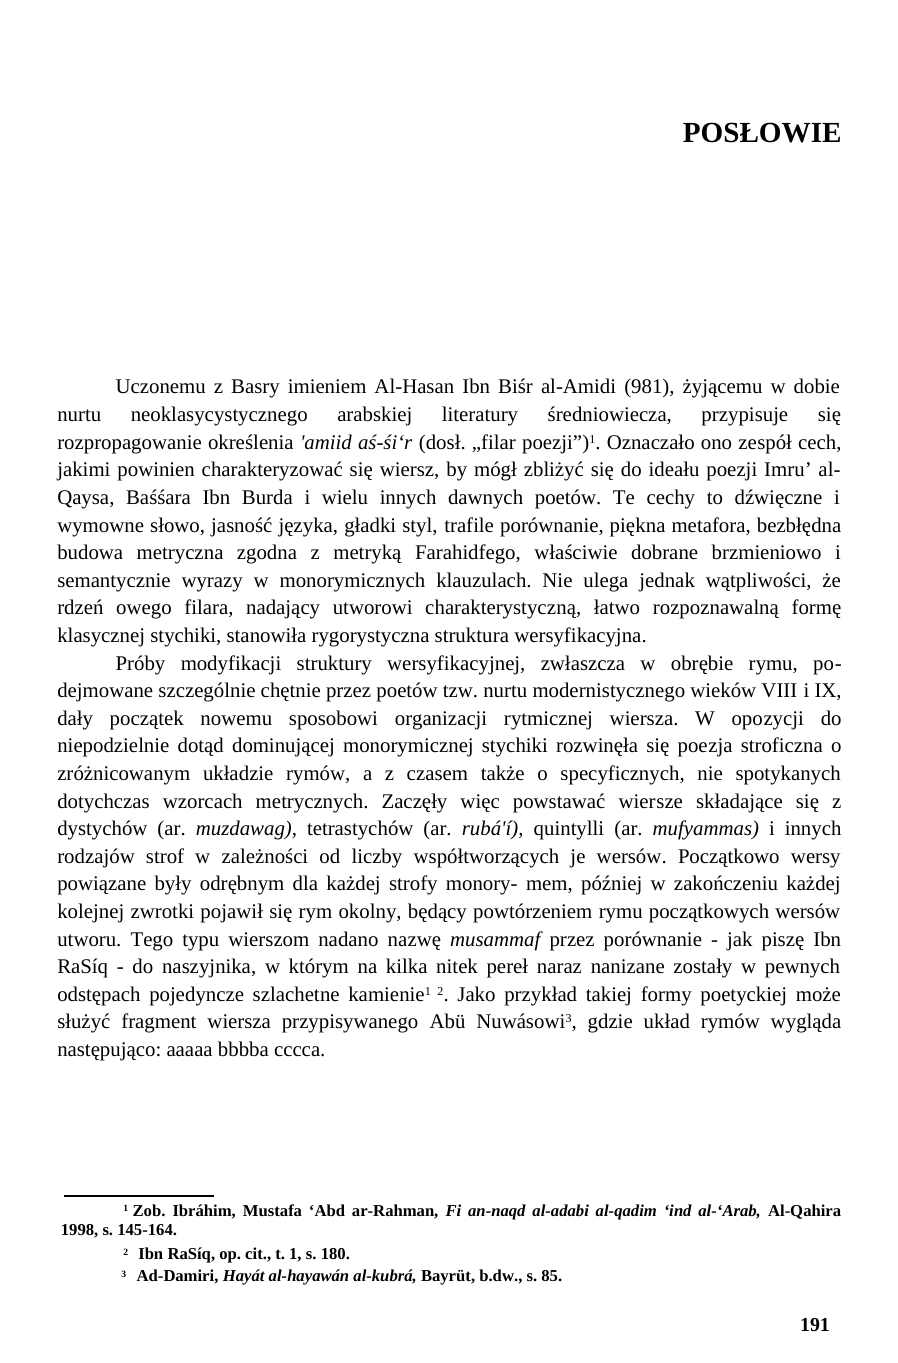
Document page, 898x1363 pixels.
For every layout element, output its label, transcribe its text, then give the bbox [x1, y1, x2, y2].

text 2 Ibn RaSíq, op. cit., t. 1, s. 180. [61, 1244, 841, 1263]
text 3 Ad-Damiri, Hayát al-hayawán al-kubrá, Bayrüt, b.dw., s. 85. [61, 1266, 841, 1285]
text 191 [800, 1312, 833, 1335]
text Uczonemu z Basry imieniem Al-Hasan Ibn Biśr al-Amidi (981), żyjącemu w dobie nurtu neoklasycystycznego arabskiej literatury średniowiecza, przypisuje się rozpropagowanie określenia 'amiid aś-śi‘r (dosł. „filar poezji”)1. Oznaczało ono ze­spół cech, jakimi powinien charakteryzować się wiersz, by mógł zbliżyć się do ideału poezji Imru’ al-Qaysa, Baśśara Ibn Burda i wielu innych dawnych poetów. Te cechy to dźwięczne i wymowne słowo, jasność języka, gładki styl, trafile porównanie, pięk­na metafora, bezbłędna budowa metryczna zgodna z metryką Farahidfego, właściwie dobrane brzmieniowo i semantycznie wyrazy w monorymicznych klauzulach. Nie ulega jednak wątpliwości, że rdzeń owego filara, nadający utworowi charakterystycz­ną, łatwo rozpoznawalną formę klasycznej stychiki, stanowiła rygorystyczna struktu­ra wersyfikacyjna. [57, 374, 841, 647]
text 1 Zob. Ibráhim, Mustafa ‘Abd ar-Rahman, Fi an-naqd al-adabi al-qadim ‘ind al-‘Arab, Al-Qahira 1998, s. 145-164. [61, 1201, 841, 1239]
text POSŁOWIE [57, 115, 841, 148]
text Próby modyfikacji struktury wersyfikacyjnej, zwłaszcza w obrębie rymu, po­dejmowane szczególnie chętnie przez poetów tzw. nurtu modernistycznego wieków VIII i IX, dały początek nowemu sposobowi organizacji rytmicznej wiersza. W opo­zycji do niepodzielnie dotąd dominującej monorymicznej stychiki rozwinęła się poe­zja stroficzna o zróżnicowanym układzie rymów, a z czasem także o specyficznych, nie spotykanych dotychczas wzorcach metrycznych. Zaczęły więc powstawać wier­sze składające się z dystychów (ar. muzdawag), tetrastychów (ar. rubá'í), quintylli (ar. mufyammas) i innych rodzajów strof w zależności od liczby współtworzących je wersów. Początkowo wersy powiązane były odrębnym dla każdej strofy monory- mem, później w zakończeniu każdej kolejnej zwrotki pojawił się rym okolny, będący powtórzeniem rymu początkowych wersów utworu. Tego typu wierszom nadano na­zwę musammaf przez porównanie - jak piszę Ibn RaSíq - do naszyjnika, w którym na kilka nitek pereł naraz nanizane zostały w pewnych odstępach pojedyncze szlachet­ne kamienie1 2. Jako przykład takiej formy poetyckiej może służyć fragment wiersza przypisywanego Abü Nuwásowi3, gdzie układ rymów wygląda następująco: aaaaa bbbba cccca. [57, 651, 841, 1061]
